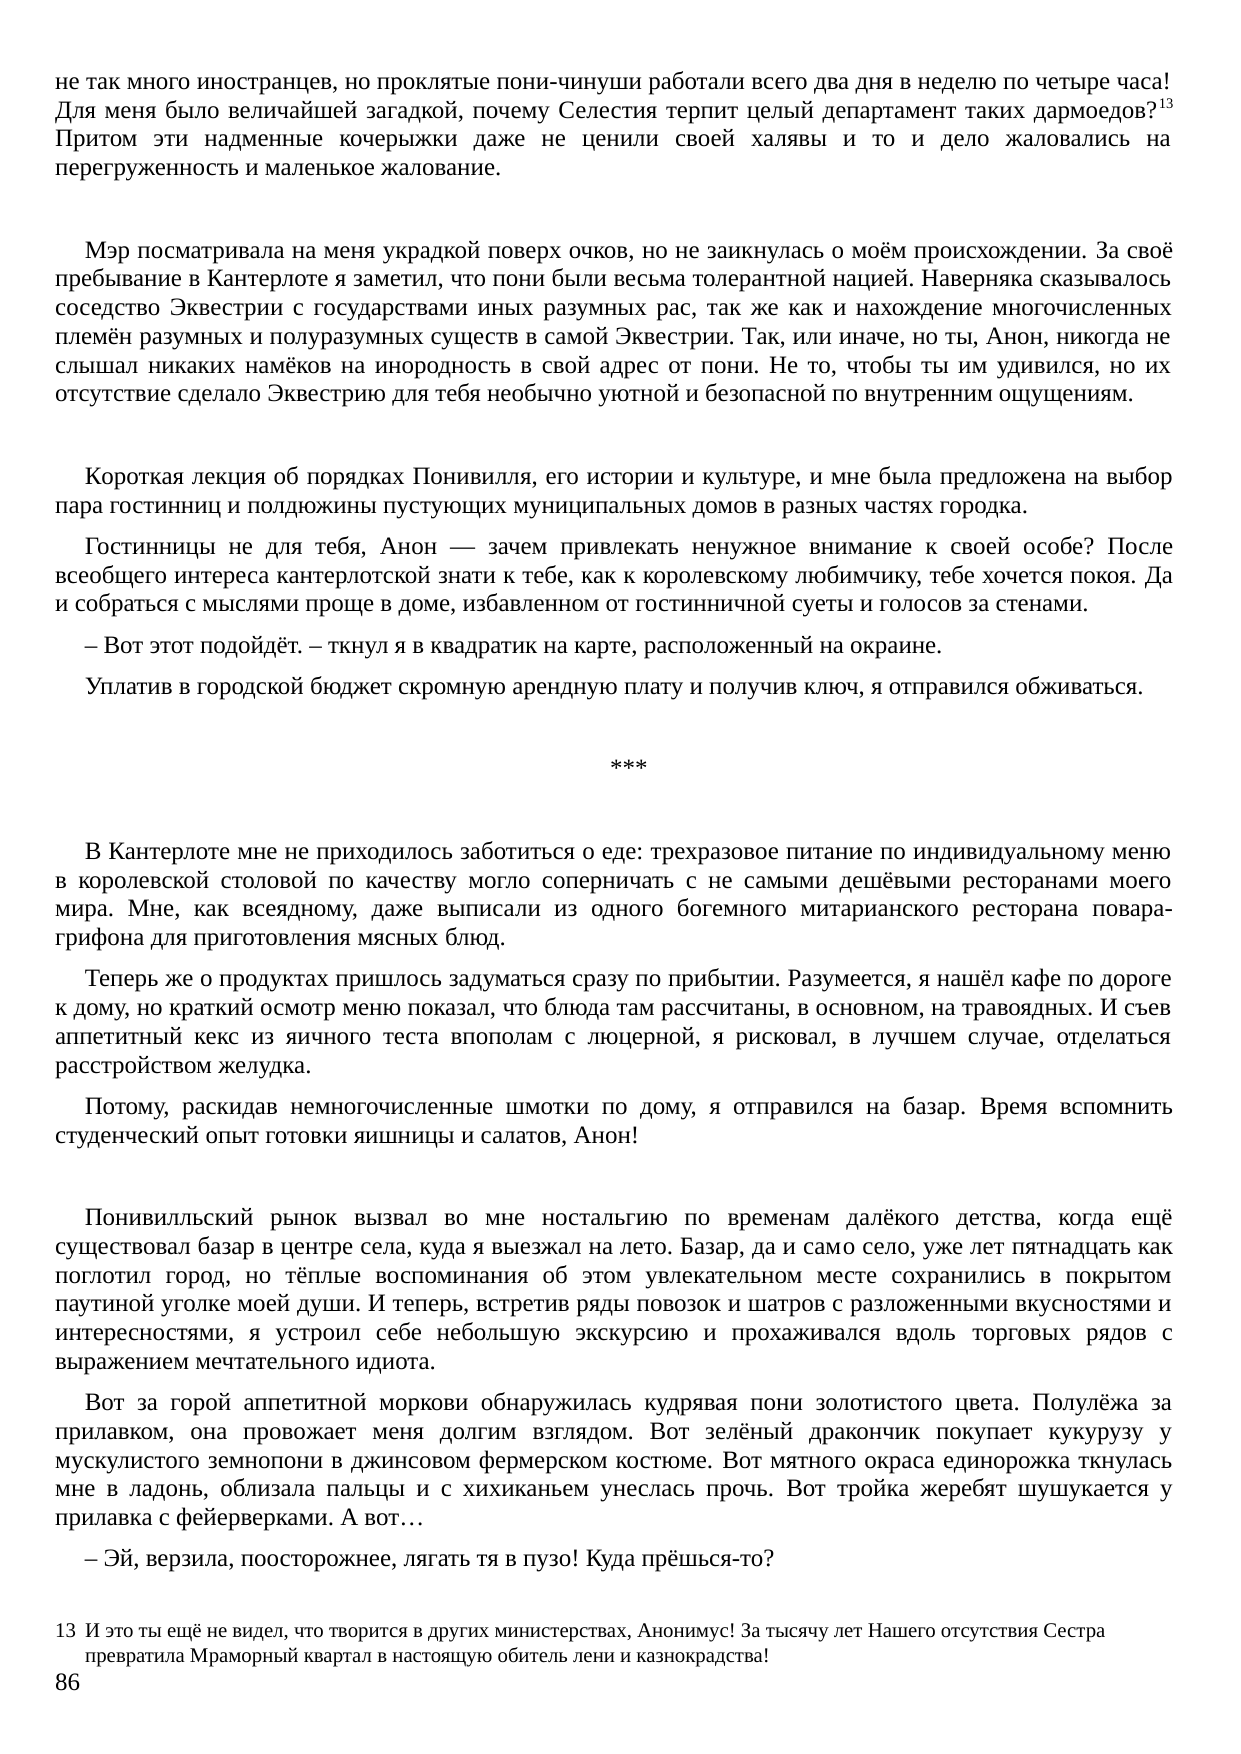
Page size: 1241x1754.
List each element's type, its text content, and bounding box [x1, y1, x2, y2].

text Короткая лекция об порядках Понивилля, его истории и культуре, и мне была предложена на выбор пара гостинниц и полдюжины пустующих муниципальных домов в разных частях городка. [55, 461, 1173, 518]
text И это ты ещё не видел, что творится в других министерствах, Анонимус! За тысячу лет Нашего отсутствия Сестра превратила Мраморный квартал в настоящую обитель лени и казнокрадства! [55, 1618, 1173, 1667]
text В Кантерлоте мне не приходилось заботиться о еде: трехразовое питание по индивидуальному меню в королевской столовой по качеству могло соперничать с не самыми дешёвыми ресторанами моего мира. Мне, как всеядному, даже выписали из одного богемного митарианского ресторана повара-грифона для приготовления мясных блюд. [55, 836, 1173, 951]
text Вот за горой аппетитной моркови обнаружилась кудрявая пони золотистого цвета. Полулёжа за прилавком, она провожает меня долгим взглядом. Вот зелёный дракончик покупает кукурузу у мускулистого земнопони в джинсовом фермерском костюме. Вот мятного окраса единорожка ткнулась мне в ладонь, облизала пальцы и с хихиканьем унеслась прочь. Вот тройка жеребят шушукается у прилавка с фейерверками. А вот… [55, 1387, 1173, 1531]
text Уплатив в городской бюджет скромную арендную плату и получив ключ, я отправился обживаться. [55, 671, 1173, 700]
text – Эй, верзила, поосторожнее, лягать тя в пузо! Куда прёшься-то? [55, 1543, 1173, 1572]
text Мэр посматривала на меня украдкой поверх очков, но не заикнулась о моём происхождении. За своё пребывание в Кантерлоте я заметил, что пони были весьма толерантной нацией. Наверняка сказывалось соседство Эквестрии с государствами иных разумных рас, так же как и нахождение многочисленных племён разумных и полуразумных существ в самой Эквестрии. Так, или иначе, но ты, Анон, никогда не слышал никаких намёков на инородность в свой адрес от пони. Не то, чтобы ты им удивился, но их отсутствие сделало Эквестрию для тебя необычно уютной и безопасной по внутренним ощущениям. [55, 235, 1173, 407]
text Теперь же о продуктах пришлось задуматься сразу по прибытии. Разумеется, я нашёл кафе по дороге к дому, но краткий осмотр меню показал, что блюда там рассчитаны, в основном, на травоядных. И съев аппетитный кекс из яичного теста впополам с люцерной, я рисковал, в лучшем случае, отделаться расстройством желудка. [55, 963, 1173, 1078]
text Потому, раскидав немногочисленные шмотки по дому, я отправился на базар. Время вспомнить студенческий опыт готовки яишницы и салатов, Анон! [55, 1091, 1173, 1148]
text – Вот этот подойдёт. – ткнул я в квадратик на карте, расположенный на окраине. [55, 630, 1173, 658]
text Гостинницы не для тебя, Анон — зачем привлекать ненужное внимание к своей особе? После всеобщего интереса кантерлотской знати к тебе, как к королевскому любимчику, тебе хочется покоя. Да и собраться с мыслями проще в доме, избавленном от гостинничной суеты и голосов за стенами. [55, 531, 1173, 617]
text не так много иностранцев, но проклятые пони-чинуши работали всего два дня в неделю по четыре часа! Для меня было величайшей загадкой, почему Селестия терпит целый департамент таких дармоедов? Притом эти надменные кочерыжки даже не ценили своей халявы и то и дело жаловались на перегруженность и маленькое жалование. [55, 66, 1173, 181]
text Понивилльский рынок вызвал во мне ностальгию по временам далёкого детства, когда ещё существовал базар в центре села, куда я выезжал на лето. Базар, да и само село, уже лет пятнадцать как поглотил город, но тёплые воспоминания об этом увлекательном месте сохранились в покрытом паутиной уголке моей души. И теперь, встретив ряды повозок и шатров с разложенными вкусностями и интересностями, я устроил себе небольшую экскурсию и прохаживался вдоль торговых рядов с выражением мечтательного идиота. [55, 1202, 1173, 1375]
text *** [55, 753, 1173, 782]
